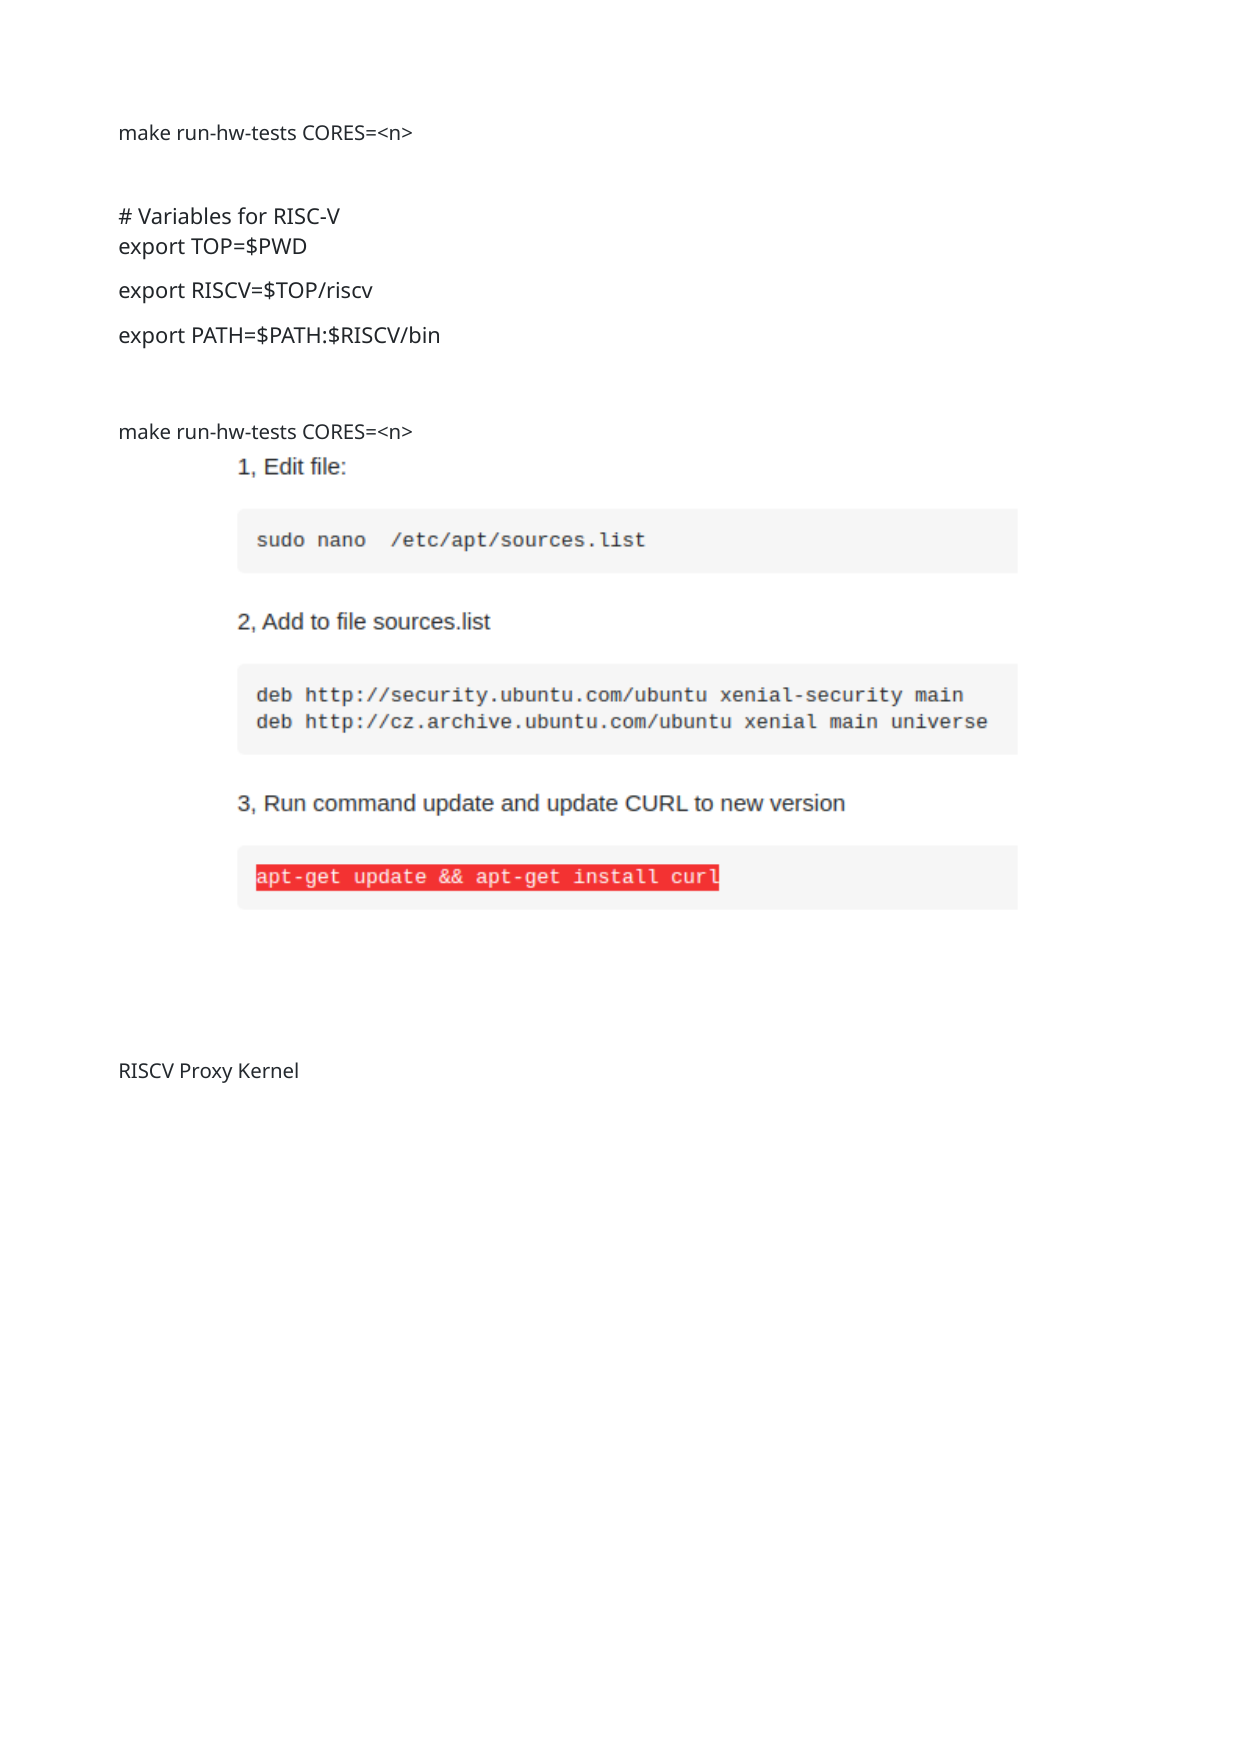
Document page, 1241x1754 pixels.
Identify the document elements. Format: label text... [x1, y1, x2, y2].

text export PATH=$PATH:$RISCV/bin [118, 320, 1122, 349]
picture [222, 445, 1018, 946]
text export TOP=$PWD [118, 231, 1122, 261]
text export RISCV=$TOP/riscv [118, 275, 1122, 305]
text make run-hw-tests CORES=<n> [118, 418, 1122, 446]
text RISCV Proxy Kernel [118, 1056, 1122, 1084]
text # Variables for RISC-V [118, 201, 1122, 231]
text make run-hw-tests CORES=<n> [118, 118, 1122, 146]
